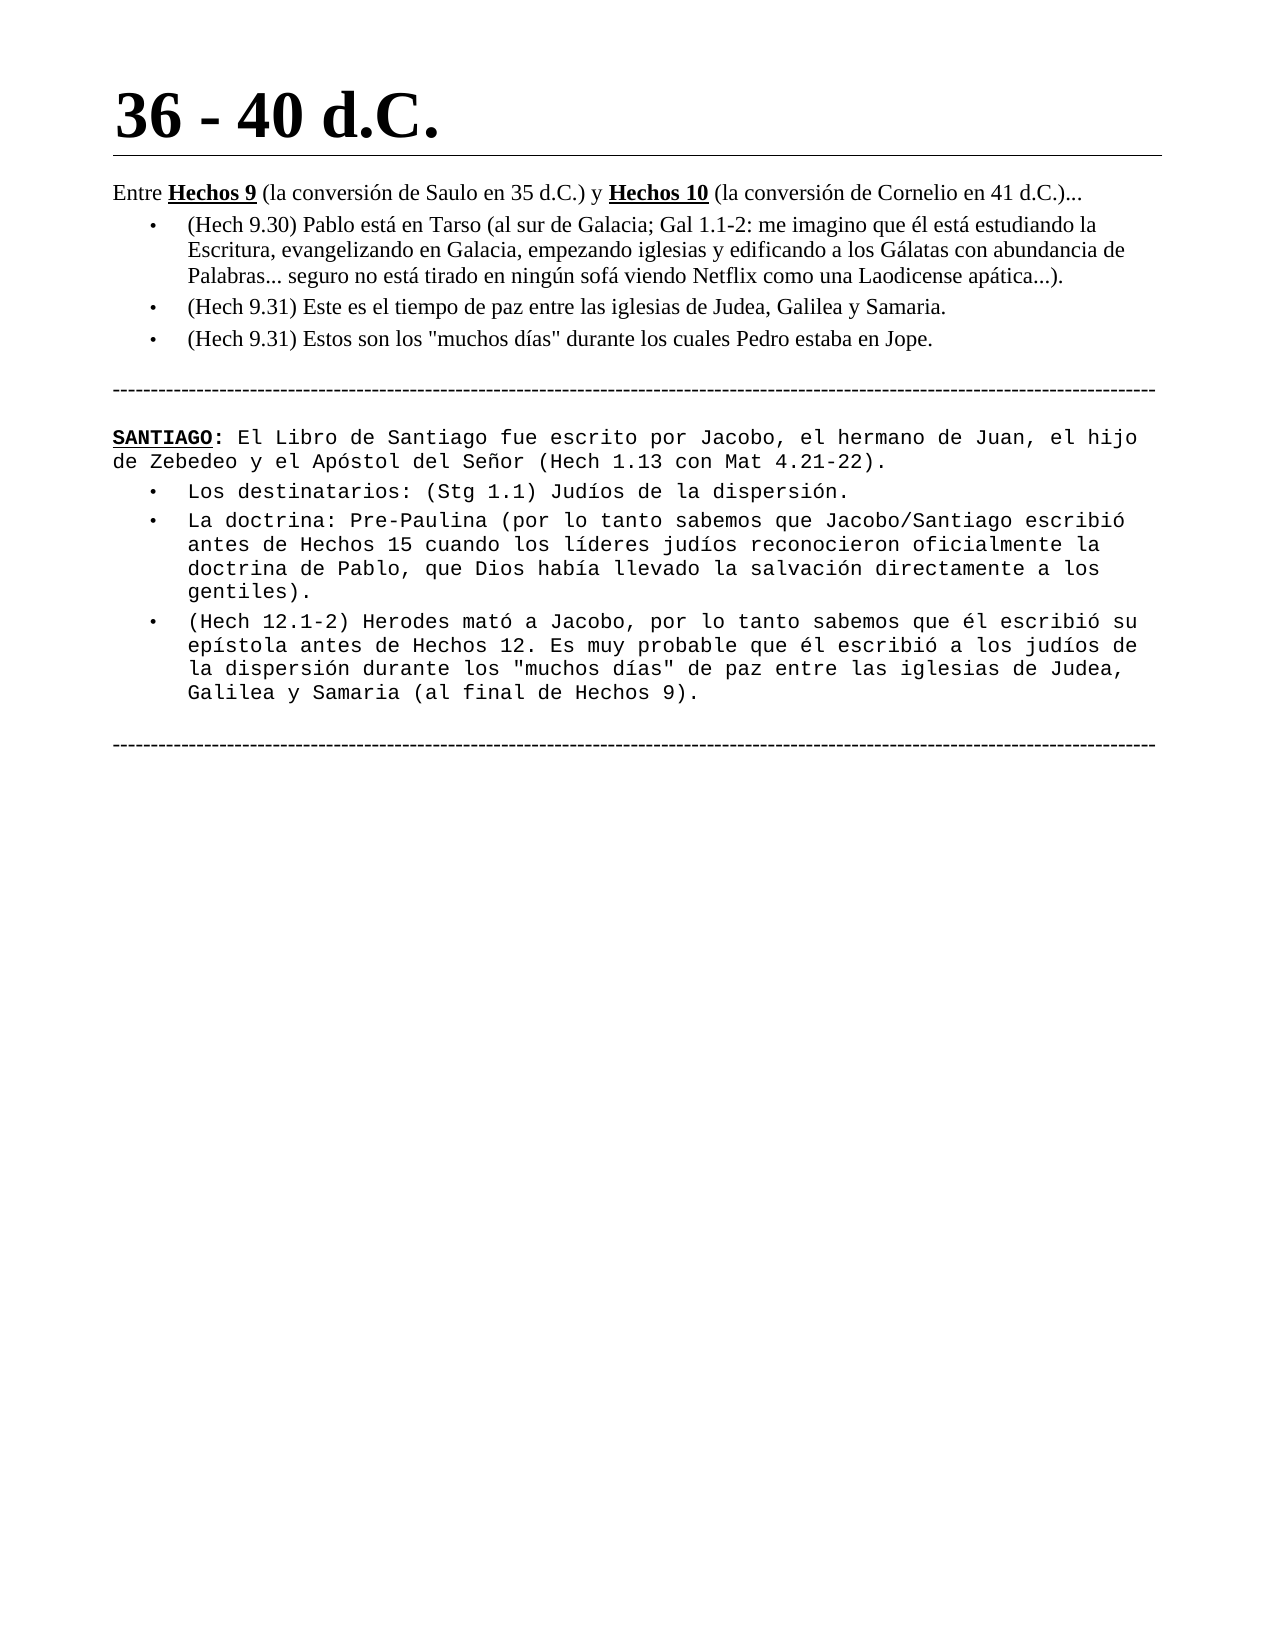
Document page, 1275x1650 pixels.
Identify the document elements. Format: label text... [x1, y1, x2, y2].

list La doctrina: Pre-Paulina (por lo tanto sabemos que Jacobo/Santiago escribió antes de Hechos 15 cuando los líderes judíos reconocieron oficialmente la doctrina de Pablo, que Dios había llevado la salvación directamente a los gentiles). [150, 510, 1162, 605]
list (Hech 9.30) Pablo está en Tarso (al sur de Galacia; Gal 1.1-2: me imagino que él está estudiando la Escritura, evangelizando en Galacia, empezando iglesias y edificando a los Gálatas con abundancia de Palabras... seguro no está tirado en ningún sofá viendo Netflix como una Laodicense apática...). [150, 212, 1162, 288]
text SANTIAGO: El Libro de Santiago fue escrito por Jacobo, el hermano de Juan, el hijo de Zebedeo y el Apóstol del Señor (Hech 1.13 con Mat 4.21-22). [112, 427, 1162, 474]
text 36 - 40 d.C. [112, 75, 1162, 155]
list (Hech 9.31) Estos son los "muchos días" durante los cuales Pedro estaba en Jope. [150, 326, 1162, 351]
list (Hech 12.1-2) Herodes mató a Jacobo, por lo tanto sabemos que él escribió su epístola antes de Hechos 12. Es muy probable que él escribió a los judíos de la dispersión durante los "muchos días" de paz entre las iglesias de Judea, Galilea y Samaria (al final de Hechos 9). [150, 611, 1162, 706]
list Los destinatarios: (Stg 1.1) Judíos de la dispersión. [150, 481, 1162, 504]
list (Hech 9.31) Este es el tiempo de paz entre las iglesias de Judea, Galilea y Samaria. [150, 294, 1162, 319]
text ----------------------------------------------------------------------------------------------------------------------------------------- [112, 731, 1162, 756]
text Entre Hechos 9 (la conversión de Saulo en 35 d.C.) y Hechos 10 (la conversión de Cornelio en 41 d.C.)... [112, 180, 1162, 206]
text ----------------------------------------------------------------------------------------------------------------------------------------- [112, 376, 1162, 402]
